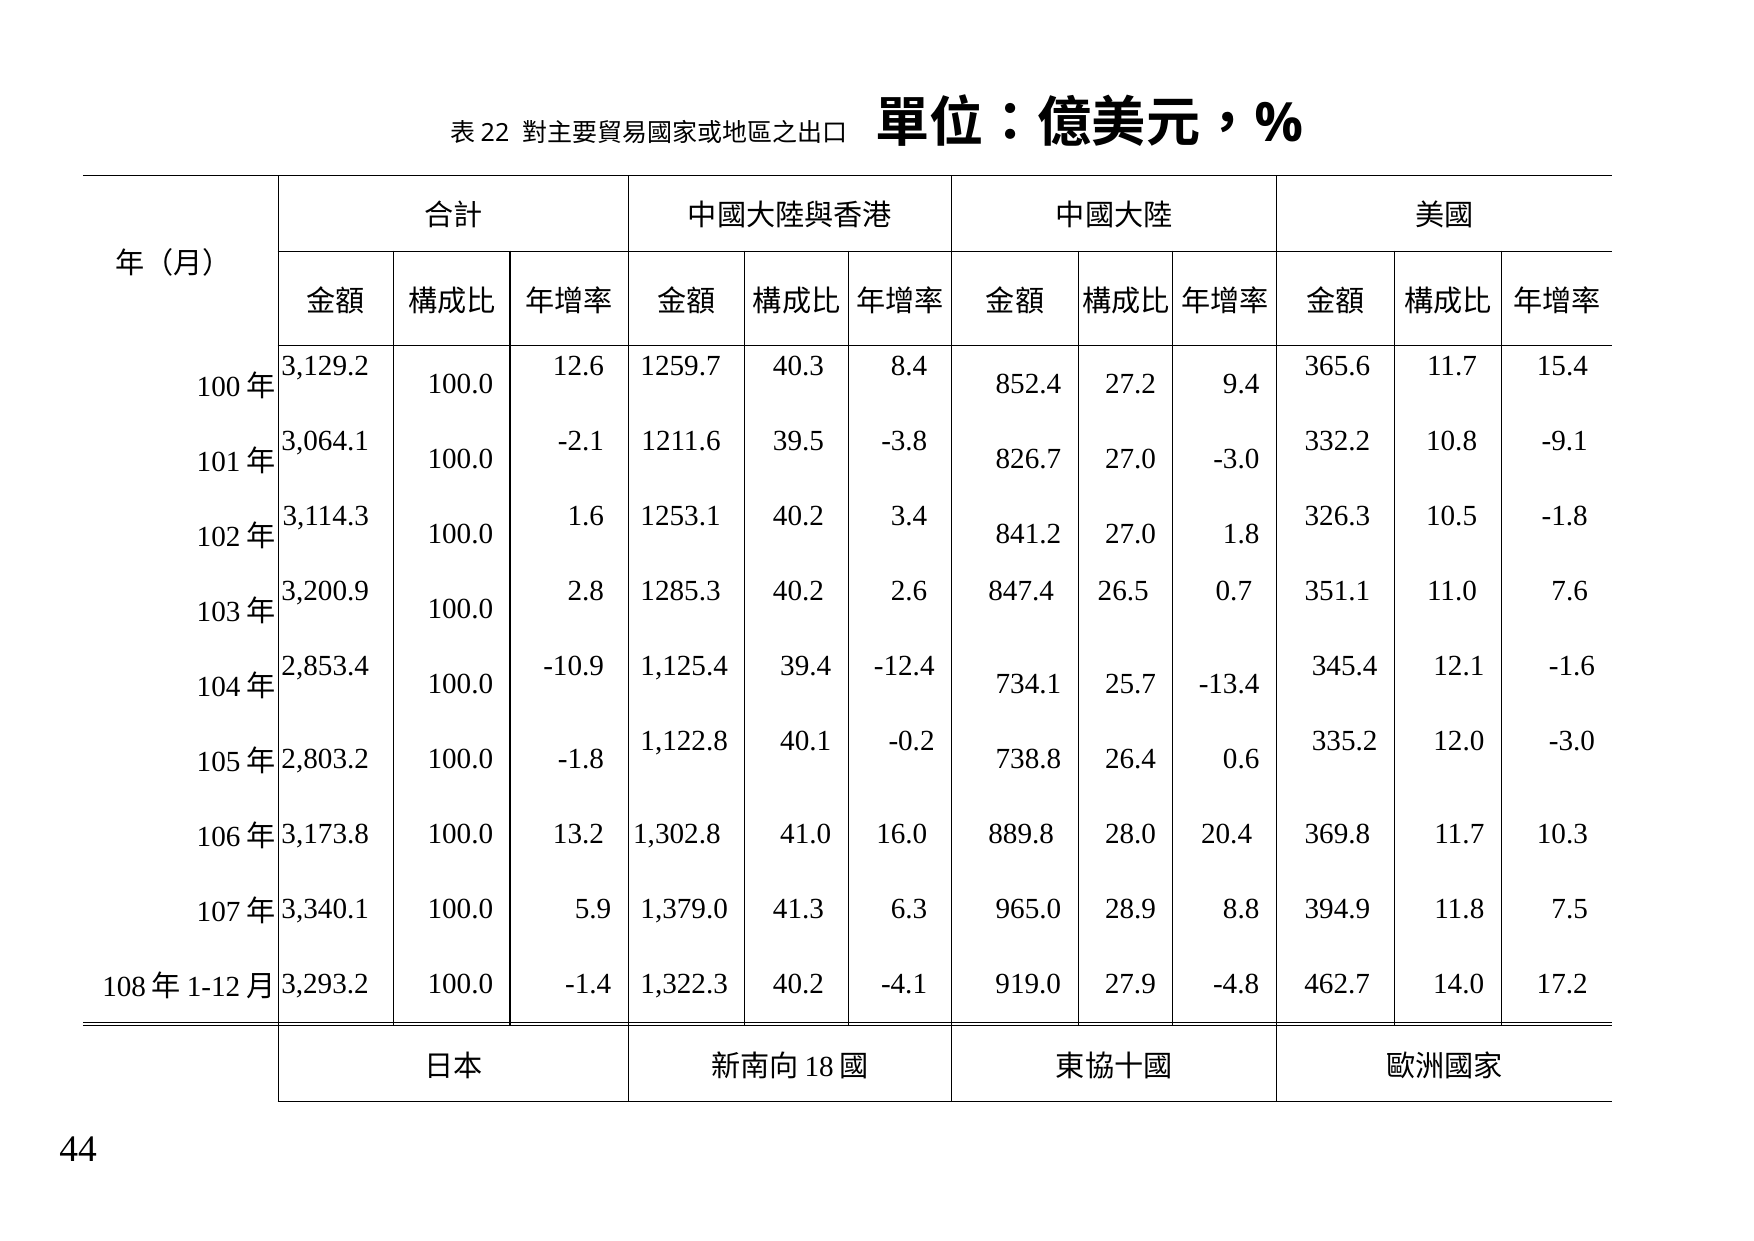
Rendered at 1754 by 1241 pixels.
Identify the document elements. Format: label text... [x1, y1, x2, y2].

table_cell 6.3 [849, 871, 951, 946]
table_cell 8.4 [849, 346, 951, 421]
table_cell 103年 [83, 571, 278, 646]
table_cell 100.0 [394, 571, 509, 646]
table_cell 394.9 [1277, 871, 1394, 946]
table_cell 100.0 [394, 421, 509, 496]
table_cell -9.1 [1502, 421, 1612, 496]
table_cell 852.4 [952, 346, 1078, 421]
table_cell 構成比 [745, 252, 848, 345]
table_cell -1.6 [1502, 646, 1612, 721]
table_header 合計 [279, 176, 628, 251]
table_cell 101年 [83, 421, 278, 496]
table_cell 3,129.2 [279, 346, 393, 421]
table_cell 1259.7 [629, 346, 744, 421]
table_cell 10.3 [1502, 796, 1612, 871]
table_cell 462.7 [1277, 946, 1394, 1021]
table_cell 40.2 [745, 946, 848, 1021]
table_cell 年增率 [849, 252, 951, 345]
table_cell 11.7 [1395, 346, 1501, 421]
table_cell 27.0 [1079, 496, 1172, 571]
table_cell 26.4 [1079, 721, 1172, 796]
table_cell 20.4 [1173, 796, 1276, 871]
table_cell -1.4 [511, 946, 628, 1021]
table_cell 10.5 [1395, 496, 1501, 571]
table_cell 11.0 [1395, 571, 1501, 646]
table_cell 新南向18國 [629, 1026, 951, 1101]
table_cell 1,122.8 [629, 721, 744, 796]
table_cell 369.8 [1277, 796, 1394, 871]
table_header 年（月） [83, 176, 278, 345]
table_cell 歐洲國家 [1277, 1026, 1612, 1101]
table_cell 3,340.1 [279, 871, 393, 946]
table_cell 10.8 [1395, 421, 1501, 496]
table_cell 365.6 [1277, 346, 1394, 421]
table_cell 構成比 [1395, 252, 1501, 345]
table_cell 3,064.1 [279, 421, 393, 496]
table_cell 25.7 [1079, 646, 1172, 721]
table_cell 7.6 [1502, 571, 1612, 646]
table_cell 3.4 [849, 496, 951, 571]
table_cell 2.6 [849, 571, 951, 646]
table_cell -4.8 [1173, 946, 1276, 1021]
table_cell 1,302.8 [629, 796, 744, 871]
table_cell 351.1 [1277, 571, 1394, 646]
table_cell 106年 [83, 796, 278, 871]
table_cell -2.1 [511, 421, 628, 496]
table_cell 841.2 [952, 496, 1078, 571]
table_cell 1285.3 [629, 571, 744, 646]
table_cell 9.4 [1173, 346, 1276, 421]
table_cell 27.0 [1079, 421, 1172, 496]
table_cell 11.8 [1395, 871, 1501, 946]
table_cell 17.2 [1502, 946, 1612, 1021]
table_cell 金額 [629, 252, 744, 345]
table_cell 107年 [83, 871, 278, 946]
table_cell 919.0 [952, 946, 1078, 1021]
table_cell 3,114.3 [279, 496, 393, 571]
table_cell 3,173.8 [279, 796, 393, 871]
table_cell 335.2 [1277, 721, 1394, 796]
table_cell 734.1 [952, 646, 1078, 721]
table_cell 年增率 [511, 252, 628, 345]
table_cell 26.5 [1079, 571, 1172, 646]
table_cell 889.8 [952, 796, 1078, 871]
table_cell -1.8 [1502, 496, 1612, 571]
table_header 美國 [1277, 176, 1612, 251]
table_cell 41.0 [745, 796, 848, 871]
table_cell 1.6 [511, 496, 628, 571]
table_cell 2,803.2 [279, 721, 393, 796]
table_cell 100.0 [394, 871, 509, 946]
table_cell 345.4 [1277, 646, 1394, 721]
table_cell 100.0 [394, 646, 509, 721]
table_cell 1211.6 [629, 421, 744, 496]
table_cell 14.0 [1395, 946, 1501, 1021]
table_cell 12.0 [1395, 721, 1501, 796]
table_cell -0.2 [849, 721, 951, 796]
table_cell 12.1 [1395, 646, 1501, 721]
table_cell 2,853.4 [279, 646, 393, 721]
table_cell 41.3 [745, 871, 848, 946]
table_header 中國大陸與香港 [629, 176, 951, 251]
table_cell 100.0 [394, 946, 509, 1021]
table_cell 40.1 [745, 721, 848, 796]
table_cell 100.0 [394, 346, 509, 421]
table_cell -3.0 [1173, 421, 1276, 496]
table_cell -10.9 [511, 646, 628, 721]
table_cell 15.4 [1502, 346, 1612, 421]
table_cell 7.5 [1502, 871, 1612, 946]
table_cell 1,379.0 [629, 871, 744, 946]
table_header 中國大陸 [952, 176, 1276, 251]
table_cell -12.4 [849, 646, 951, 721]
table_cell 332.2 [1277, 421, 1394, 496]
table_cell 100.0 [394, 796, 509, 871]
table_cell 104年 [83, 646, 278, 721]
table_cell 40.2 [745, 496, 848, 571]
table_cell 8.8 [1173, 871, 1276, 946]
table_cell 40.2 [745, 571, 848, 646]
table_cell -1.8 [511, 721, 628, 796]
table_cell -3.8 [849, 421, 951, 496]
table_cell -13.4 [1173, 646, 1276, 721]
table_cell 日本 [279, 1026, 628, 1101]
table_cell 0.7 [1173, 571, 1276, 646]
subtitle 表22 對主要貿易國家或地區之出口 單位：億美元，% [59, 62, 1636, 174]
table_cell 1.8 [1173, 496, 1276, 571]
table_cell 39.5 [745, 421, 848, 496]
table_cell -4.1 [849, 946, 951, 1021]
table_cell 年增率 [1173, 252, 1276, 345]
table_cell 28.0 [1079, 796, 1172, 871]
table_cell -3.0 [1502, 721, 1612, 796]
table_cell 構成比 [394, 252, 509, 345]
table_cell 5.9 [511, 871, 628, 946]
table_cell 738.8 [952, 721, 1078, 796]
table_cell 金額 [952, 252, 1078, 345]
table_cell 40.3 [745, 346, 848, 421]
table_cell 27.9 [1079, 946, 1172, 1021]
table_cell 108年1-12月 [83, 946, 278, 1021]
table_cell 11.7 [1395, 796, 1501, 871]
table_cell 326.3 [1277, 496, 1394, 571]
table_cell 27.2 [1079, 346, 1172, 421]
table_cell 28.9 [1079, 871, 1172, 946]
table_cell [83, 1026, 278, 1101]
table_cell 構成比 [1079, 252, 1172, 345]
table_cell 年增率 [1502, 252, 1612, 345]
table_cell 1,125.4 [629, 646, 744, 721]
table_cell 847.4 [952, 571, 1078, 646]
table_cell 12.6 [511, 346, 628, 421]
table_cell 1253.1 [629, 496, 744, 571]
table_cell 100.0 [394, 496, 509, 571]
table_cell 102年 [83, 496, 278, 571]
table_cell 3,200.9 [279, 571, 393, 646]
table_cell 100.0 [394, 721, 509, 796]
table_cell 金額 [1277, 252, 1394, 345]
table_cell 1,322.3 [629, 946, 744, 1021]
table_cell 105年 [83, 721, 278, 796]
table_cell 13.2 [511, 796, 628, 871]
table_cell 金額 [279, 252, 393, 345]
table_cell 100年 [83, 345, 278, 421]
table_cell 965.0 [952, 871, 1078, 946]
table_cell 16.0 [849, 796, 951, 871]
table_cell 826.7 [952, 421, 1078, 496]
table_cell 2.8 [511, 571, 628, 646]
table_cell 3,293.2 [279, 946, 393, 1021]
table_cell 0.6 [1173, 721, 1276, 796]
table_cell 39.4 [745, 646, 848, 721]
table_cell 東協十國 [952, 1026, 1276, 1101]
